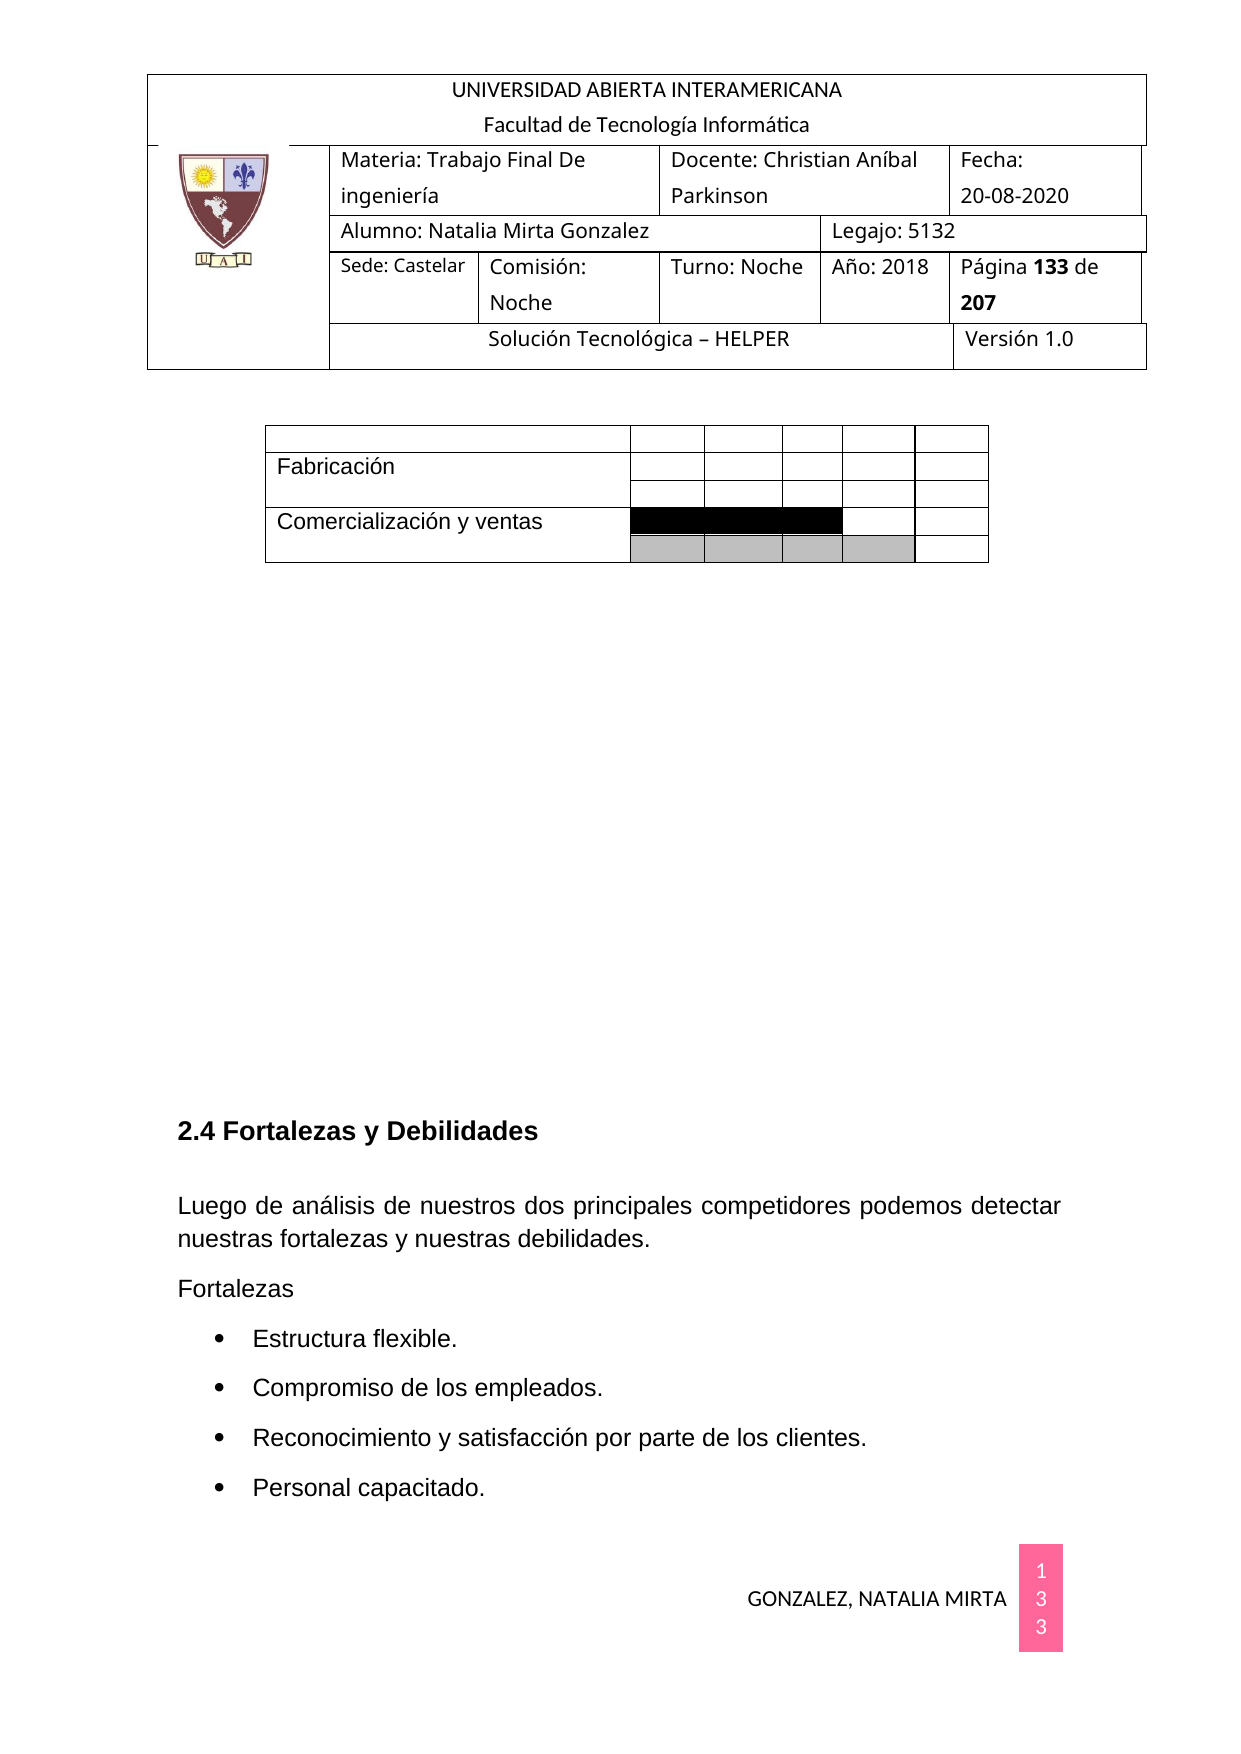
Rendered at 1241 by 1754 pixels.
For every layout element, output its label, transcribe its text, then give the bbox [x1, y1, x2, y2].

table_cell [916, 536, 988, 562]
table_cell [843, 453, 914, 480]
text Fortalezas [177, 1274, 1063, 1303]
table_cell [705, 508, 782, 534]
table_cell [843, 481, 914, 507]
table_cell [783, 426, 842, 452]
table_cell [631, 426, 704, 452]
list Personal capacitado. [215, 1473, 1063, 1502]
table_cell [916, 426, 988, 452]
table_cell [705, 536, 782, 562]
table_cell [783, 453, 842, 480]
table_cell [843, 536, 914, 562]
table_cell [631, 453, 704, 480]
table_cell [843, 426, 914, 452]
table_cell [916, 508, 988, 534]
table_cell [783, 481, 842, 507]
table_cell [916, 481, 988, 507]
table_cell [783, 508, 842, 534]
text Luego de análisis de nuestros dos principales competidores podemos detectar nuestras fortalezas y nuestras debilidades. [177, 1191, 1063, 1253]
table_cell [705, 426, 782, 452]
list Estructura flexible. [215, 1323, 1063, 1352]
table_cell [783, 536, 842, 562]
table_cell [705, 453, 782, 480]
table_cell [631, 508, 704, 534]
table_cell [705, 481, 782, 507]
list Compromiso de los empleados. [215, 1373, 1063, 1402]
subtitle 2.4 Fortalezas y Debilidades [177, 1115, 1063, 1146]
list Reconocimiento y satisfacción por parte de los clientes. [215, 1423, 1063, 1452]
table_cell Comercialización y ventas [266, 508, 630, 534]
table_cell [266, 426, 630, 452]
table_cell [916, 453, 988, 480]
table_cell [843, 508, 914, 534]
table_cell [266, 480, 630, 507]
table_cell Fabricación [266, 453, 630, 480]
table_cell [631, 536, 704, 562]
table_cell [631, 481, 704, 507]
table_cell [266, 535, 630, 562]
